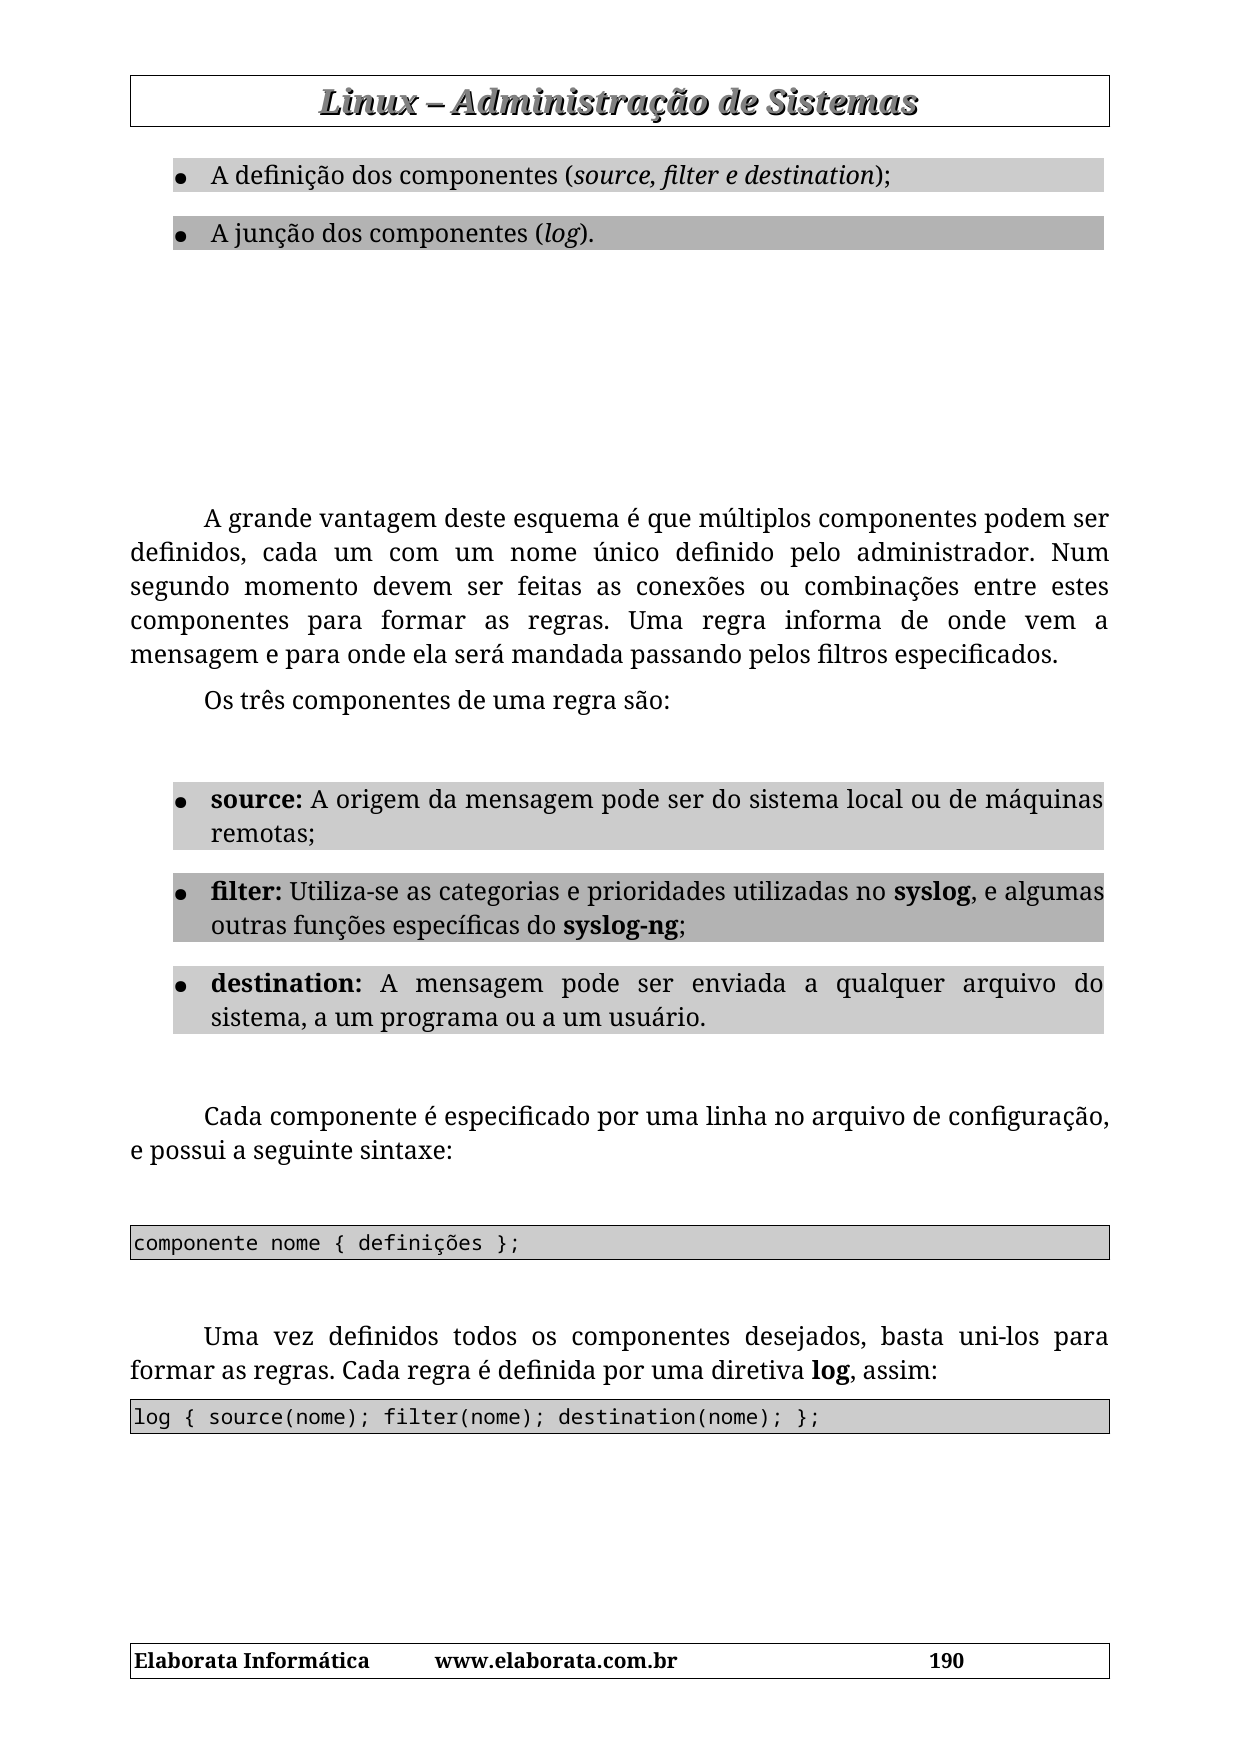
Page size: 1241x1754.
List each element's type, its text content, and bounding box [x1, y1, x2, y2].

table_cell A junção dos componentes (log). [130, 210, 1110, 268]
text Cada componente é especificado por uma linha no arquivo de configuração, e possui a seguinte sintaxe: [130, 1098, 1110, 1166]
text Uma vez definidos todos os componentes desejados, basta uni-los para formar as regras. Cada regra é definida por uma diretiva log, assim: [130, 1319, 1110, 1387]
table_header source: A origem da mensagem pode ser do sistema local ou de máquinas remotas; [130, 776, 1110, 868]
table_cell filter: Utiliza-se as categorias e prioridades utilizadas no syslog, e algumas outras funções específicas do syslog-ng; [130, 868, 1110, 960]
text componente nome { definições }; [131, 1226, 1109, 1259]
table_header A definição dos componentes (source, filter e destination); [130, 152, 1110, 210]
text Os três componentes de uma regra são: [130, 683, 1110, 717]
text A grande vantagem deste esquema é que múltiplos componentes podem ser definidos, cada um com um nome único definido pelo administrador. Num segundo momento devem ser feitas as conexões ou combinações entre estes componentes para formar as regras. Uma regra informa de onde vem a mensagem e para onde ela será mandada passando pelos filtros especificados. [130, 500, 1110, 671]
table_cell destination: A mensagem pode ser enviada a qualquer arquivo do sistema, a um programa ou a um usuário. [130, 960, 1110, 1052]
text log { source(nome); filter(nome); destination(nome); }; [131, 1400, 1109, 1433]
